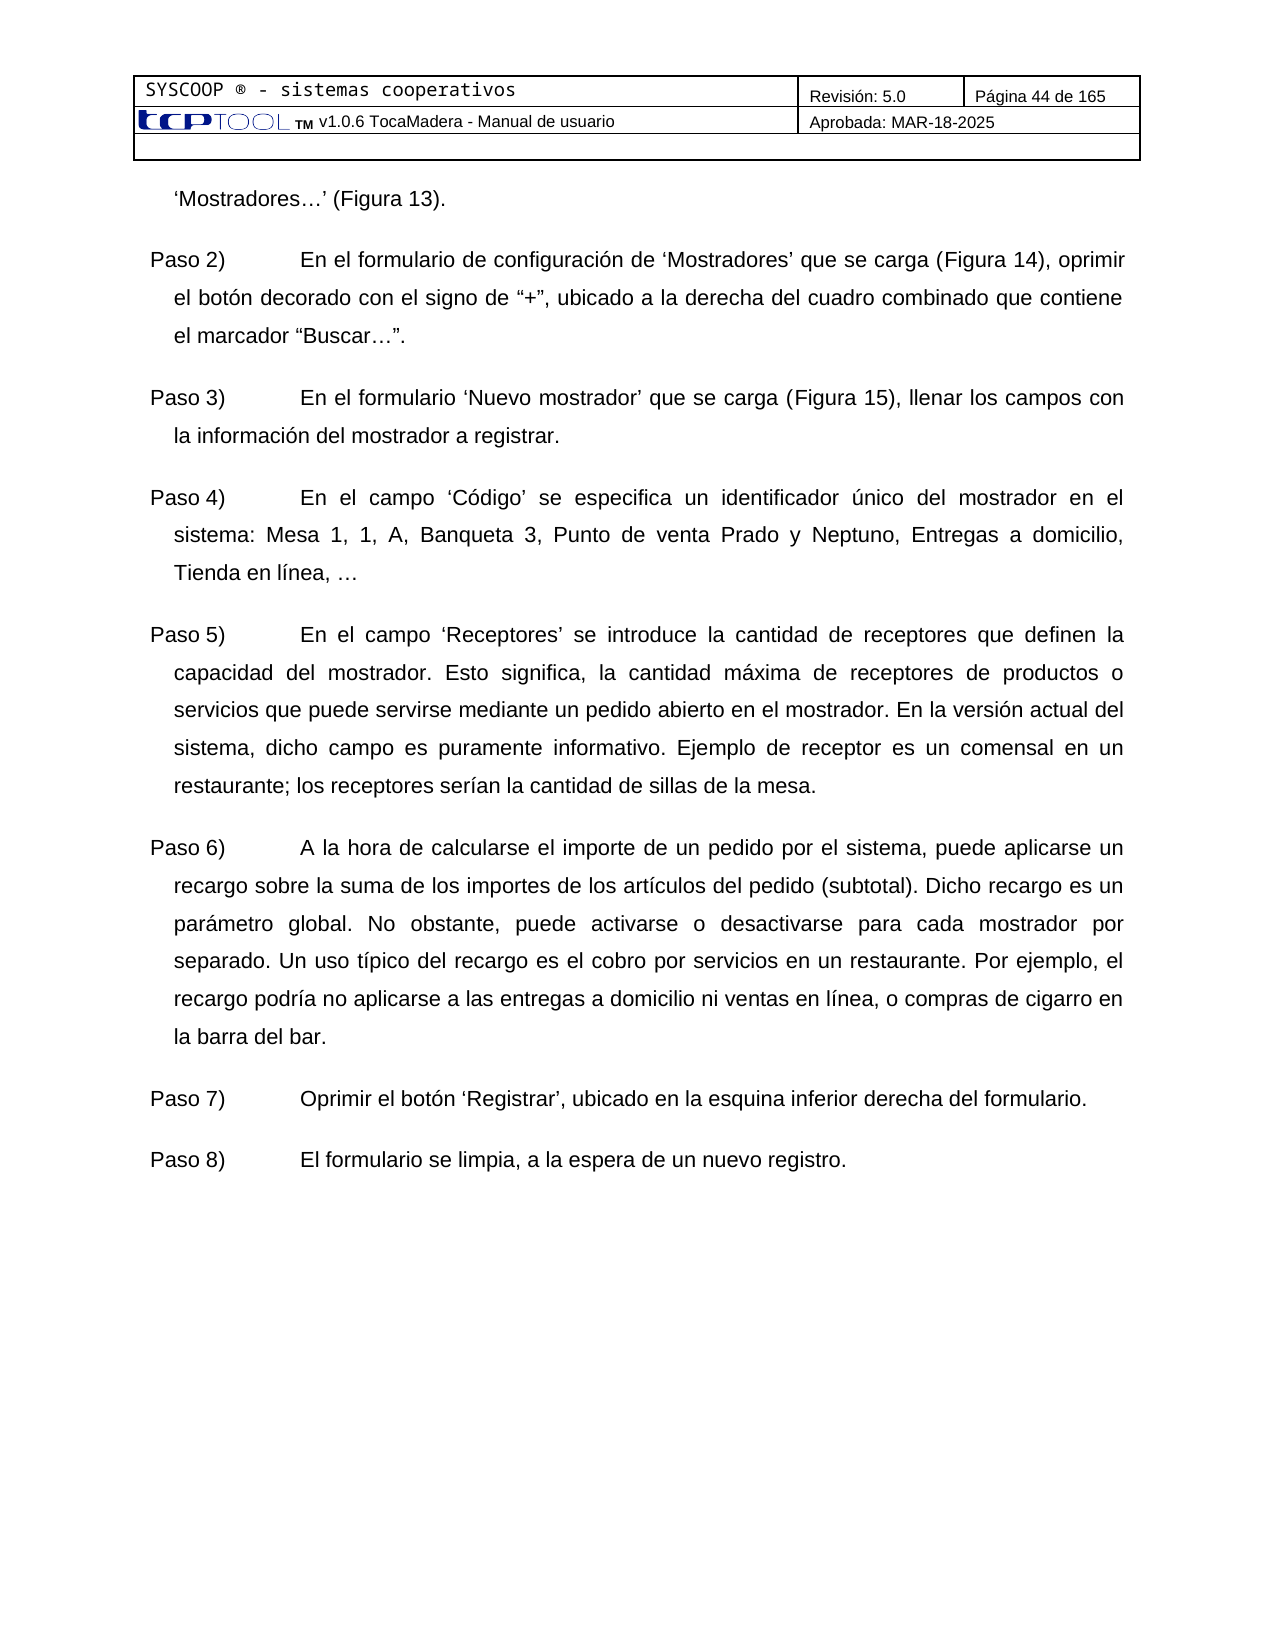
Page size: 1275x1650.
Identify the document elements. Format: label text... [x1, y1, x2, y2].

list A la hora de calcularse el importe de un pedido por el sistema, puede aplicarse un recargo sobre la suma de los importes de los artículos del pedido (subtotal). Dicho recargo es un parámetro global. No obstante, puede activarse o desactivarse para cada mostrador por separado. Un uso típico del recargo es el cobro por servicios en un restaurante. Por ejemplo, el recargo podría no aplicarse a las entregas a domicilio ni ventas en línea, o compras de cigarro en la barra del bar. [150, 835, 1125, 1049]
list En el formulario de configuración de ‘Mostradores’ que se carga (Figura 14), oprimir el botón decorado con el signo de “+”, ubicado a la derecha del cuadro combinado que contiene el marcador “Buscar…”. [150, 247, 1125, 348]
list En el campo ‘Código’ se especifica un identificador único del mostrador en el sistema: Mesa 1, 1, A, Banqueta 3, Punto de venta Prado y Neptuno, Entregas a domicilio, Tienda en línea, … [150, 484, 1125, 585]
list El formulario se limpia, a la espera de un nuevo registro. [150, 1147, 1125, 1173]
list ‘Mostradores…’ (Figura 13). [150, 186, 1125, 211]
picture [138, 110, 290, 130]
list En el campo ‘Receptores’ se introduce la cantidad de receptores que definen la capacidad del mostrador. Esto significa, la cantidad máxima de receptores de productos o servicios que puede servirse mediante un pedido abierto en el mostrador. En la versión actual del sistema, dicho campo es puramente informativo. Ejemplo de receptor es un comensal en un restaurante; los receptores serían la cantidad de sillas de la mesa. [150, 622, 1125, 798]
list Oprimir el botón ‘Registrar’, ubicado en la esquina inferior derecha del formulario. [150, 1086, 1125, 1111]
list En el formulario ‘Nuevo mostrador’ que se carga (Figura 15), llenar los campos con la información del mostrador a registrar. [150, 385, 1125, 448]
